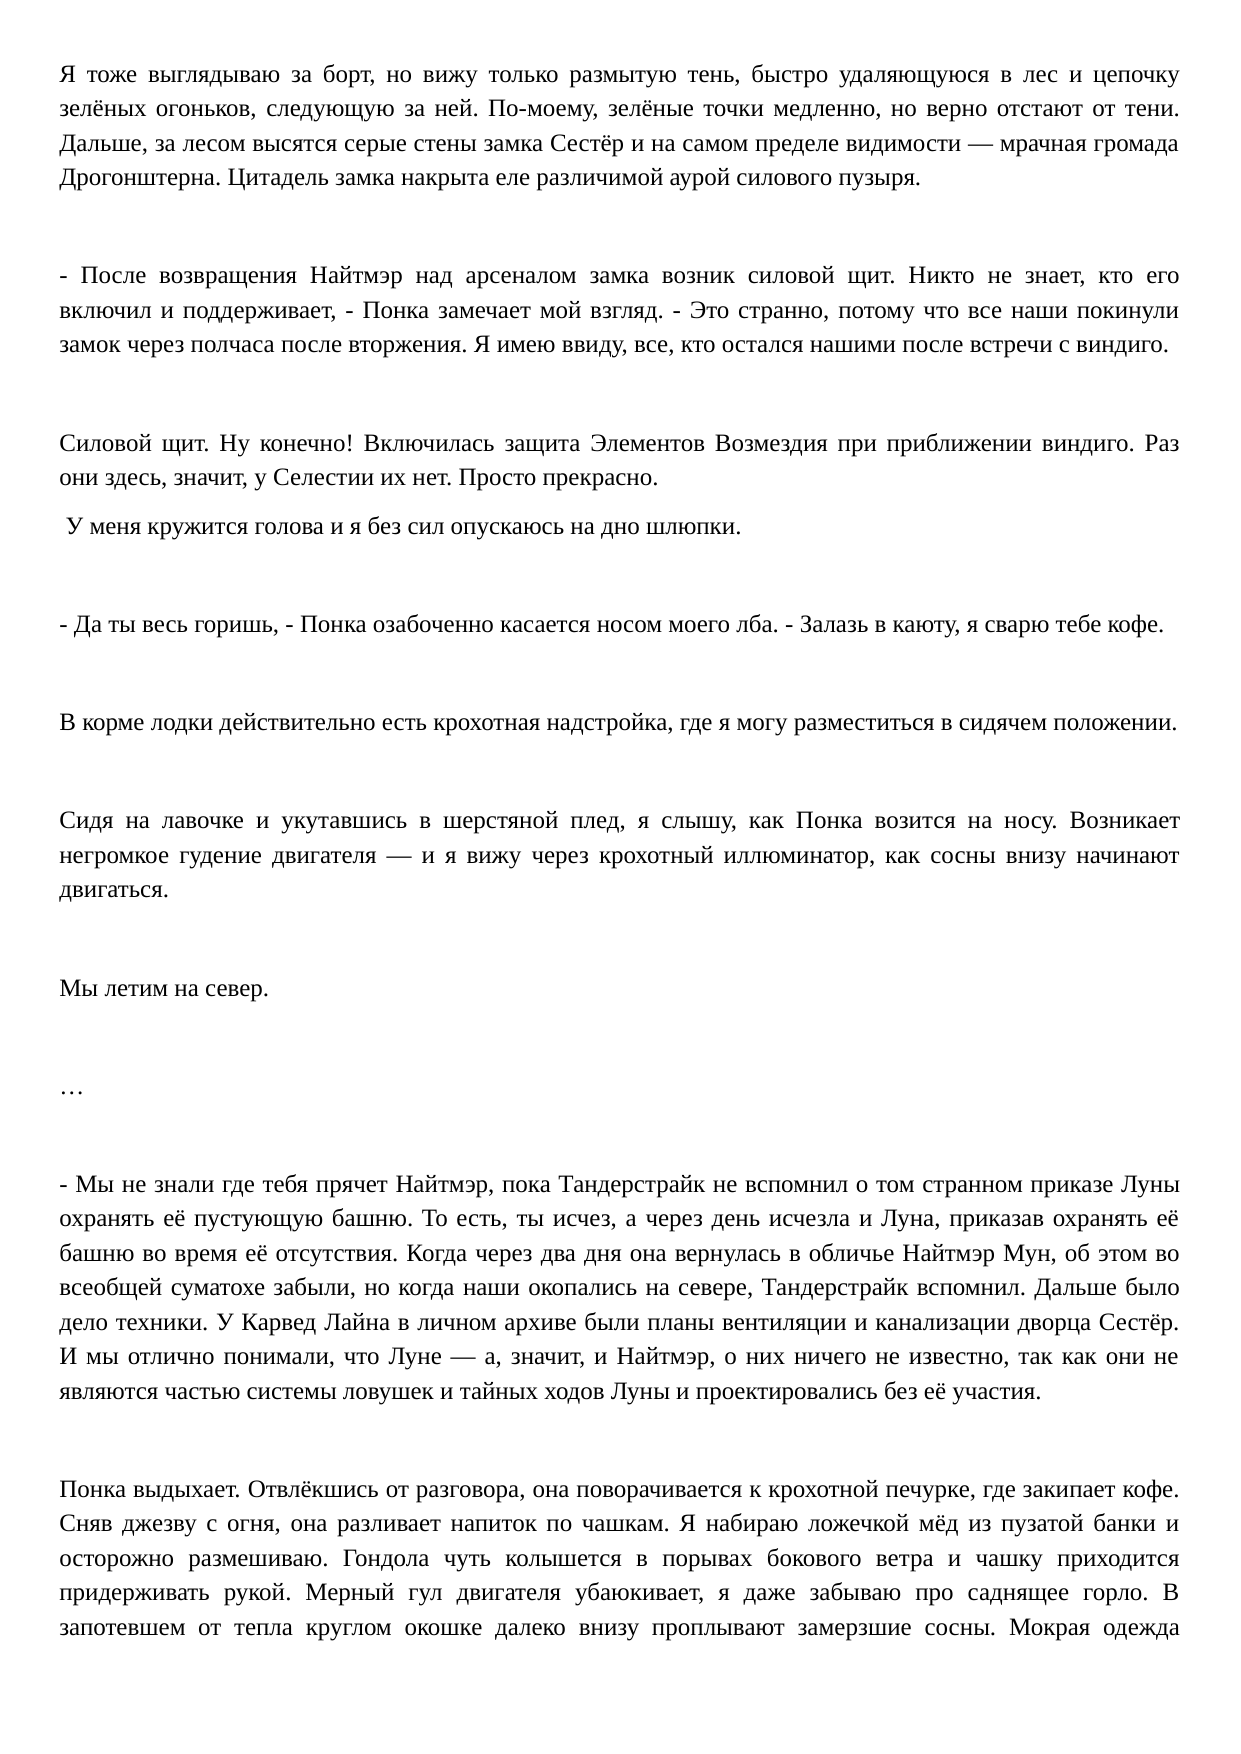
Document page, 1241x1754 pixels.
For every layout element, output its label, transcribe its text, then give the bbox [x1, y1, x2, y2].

text Я тоже выглядываю за борт, но вижу только размытую тень, быстро удаляющуюся в лес и цепочку зелёных огоньков, следующую за ней. По-моему, зелёные точки медленно, но верно отстают от тени. Дальше, за лесом высятся серые стены замка Сестёр и на самом пределе видимости — мрачная громада Дрогонштерна. Цитадель замка накрыта еле различимой аурой силового пузыря. [59, 59, 1181, 191]
text Силовой щит. Ну конечно! Включилась защита Элементов Возмездия при приближении виндиго. Раз они здесь, значит, у Селестии их нет. Просто прекрасно. [59, 428, 1181, 491]
text - Да ты весь горишь, - Понка озабоченно касается носом моего лба. - Залазь в каюту, я сварю тебе кофе. [59, 609, 1181, 638]
text Понка выдыхает. Отвлёкшись от разговора, она поворачивается к крохотной печурке, где закипает кофе. Сняв джезву с огня, она разливает напиток по чашкам. Я набираю ложечкой мёд из пузатой банки и осторожно размешиваю. Гондола чуть колышется в порывах бокового ветра и чашку приходится придерживать рукой. Мерный гул двигателя убаюкивает, я даже забываю про саднящее горло. В запотевшем от тепла круглом окошке далеко внизу проплывают замерзшие сосны. Мокрая одежда [59, 1474, 1181, 1641]
text - После возвращения Найтмэр над арсеналом замка возник силовой щит. Никто не знает, кто его включил и поддерживает, - Понка замечает мой взгляд. - Это странно, потому что все наши покинули замок через полчаса после вторжения. Я имею ввиду, все, кто остался нашими после встречи с виндиго. [59, 261, 1181, 358]
text - Мы не знали где тебя прячет Найтмэр, пока Тандерстрайк не вспомнил о том странном приказе Луны охранять её пустующую башню. То есть, ты исчез, а через день исчезла и Луна, приказав охранять её башню во время её отсутствия. Когда через два дня она вернулась в обличье Найтмэр Мун, об этом во всеобщей суматохе забыли, но когда наши окопались на севере, Тандерстрайк вспомнил. Дальше было дело техники. У Карвед Лайна в личном архиве были планы вентиляции и канализации дворца Сестёр. И мы отлично понимали, что Луне — а, значит, и Найтмэр, о них ничего не известно, так как они не являются частью системы ловушек и тайных ходов Луны и проектировались без её участия. [59, 1169, 1181, 1404]
text … [59, 1071, 1181, 1099]
text Мы летим на север. [59, 973, 1181, 1001]
text У меня кружится голова и я без сил опускаюсь на дно шлюпки. [59, 511, 1181, 540]
text В корме лодки действительно есть крохотная надстройка, где я могу разместиться в сидячем положении. [59, 707, 1181, 736]
text Сидя на лавочке и укутавшись в шерстяной плед, я слышу, как Понка возится на носу. Возникает негромкое гудение двигателя — и я вижу через крохотный иллюминатор, как сосны внизу начинают двигаться. [59, 806, 1181, 903]
